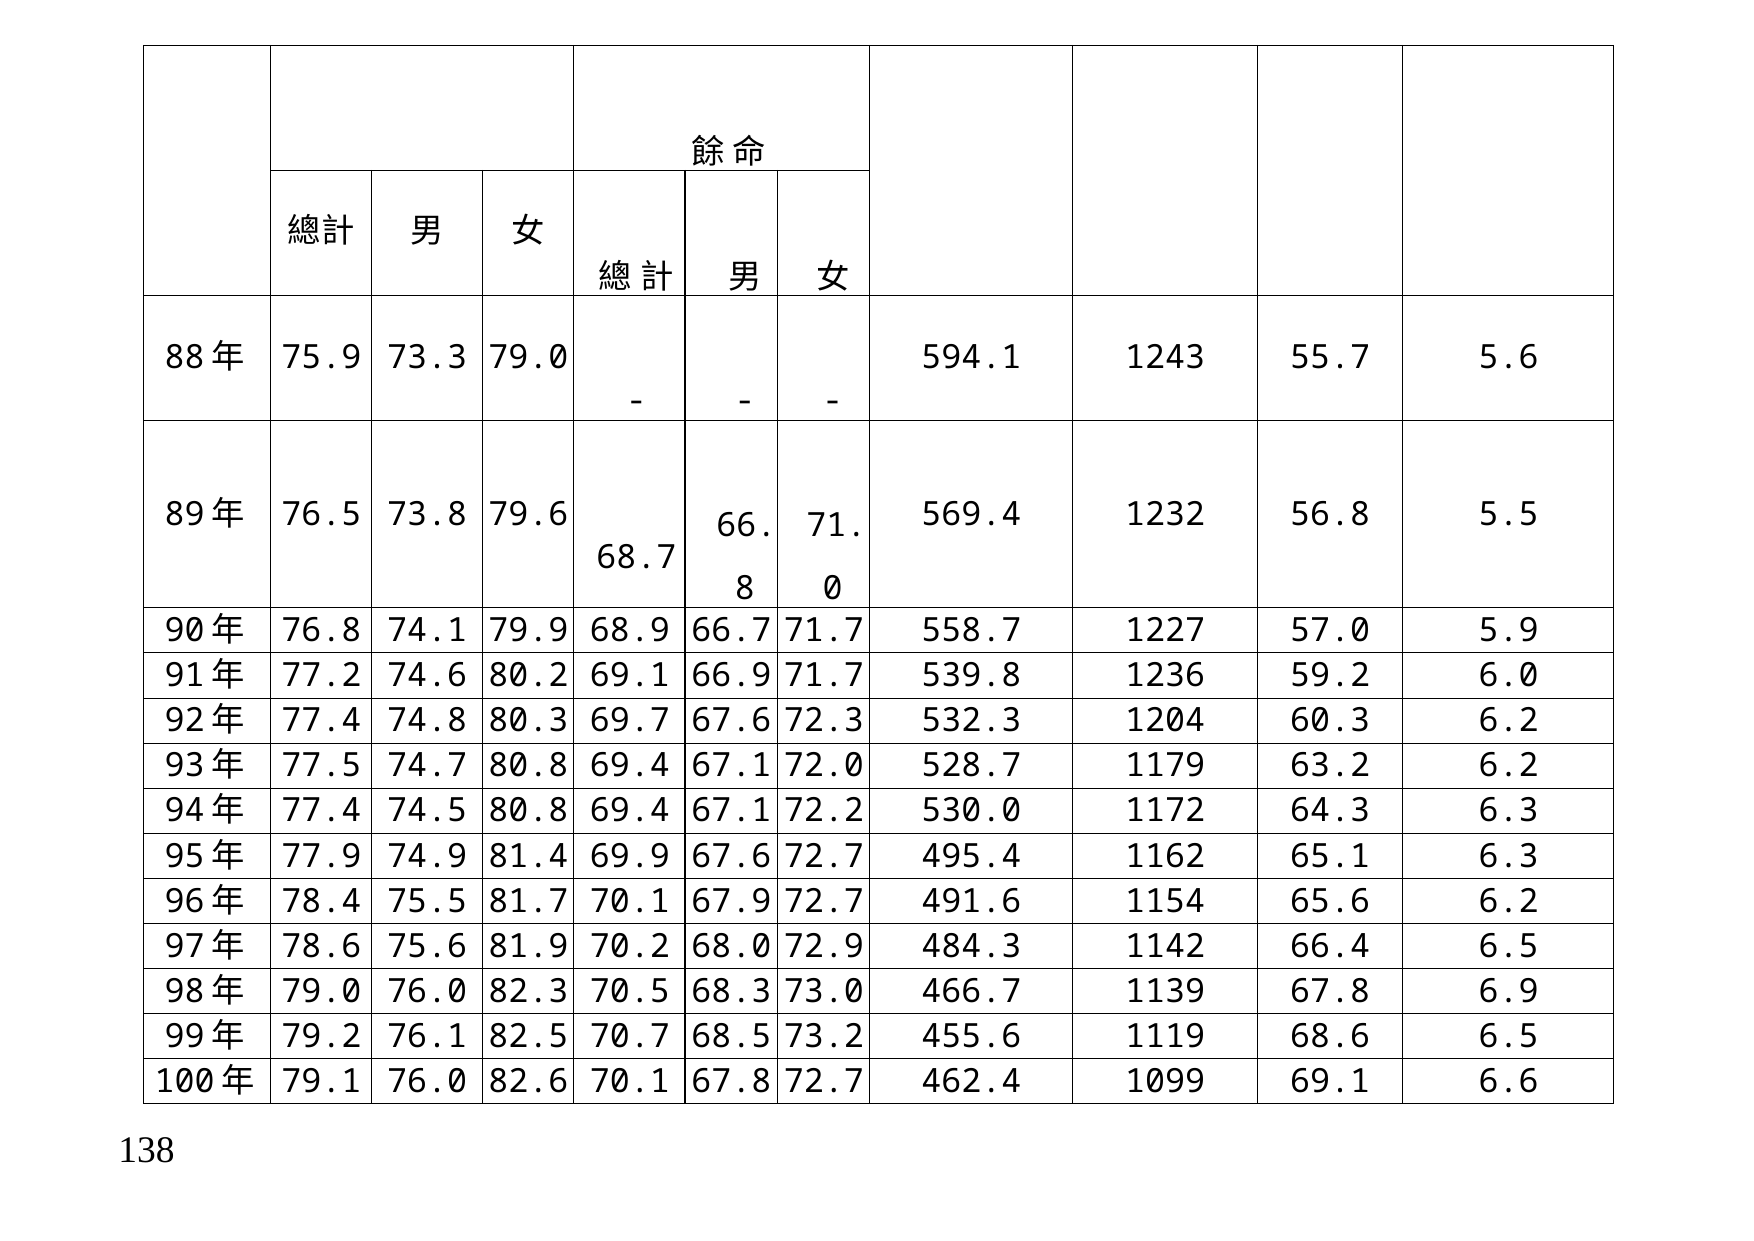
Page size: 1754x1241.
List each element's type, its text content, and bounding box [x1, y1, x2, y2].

table_header [1403, 46, 1613, 295]
table_cell 530.0 [870, 789, 1072, 833]
table_cell 6.2 [1403, 744, 1613, 788]
table_cell 90年 [144, 608, 270, 652]
table_cell 6.0 [1403, 653, 1613, 697]
table_cell - [686, 296, 777, 420]
table_cell 539.8 [870, 653, 1072, 697]
table_cell 1119 [1073, 1014, 1257, 1058]
table_cell 1227 [1073, 608, 1257, 652]
table_cell 63.2 [1258, 744, 1402, 788]
table_cell 77.2 [271, 653, 371, 697]
table_cell 77.5 [271, 744, 371, 788]
table_cell 72.7 [778, 1059, 869, 1103]
table_cell 73.0 [778, 969, 869, 1013]
table_cell 70.1 [574, 1059, 684, 1103]
table_cell 82.3 [483, 969, 573, 1013]
table_cell 6.3 [1403, 789, 1613, 833]
table_cell 55.7 [1258, 296, 1402, 420]
table_cell 1099 [1073, 1059, 1257, 1103]
table_cell 80.2 [483, 653, 573, 697]
table_cell 76.1 [372, 1014, 482, 1058]
table_cell 72.2 [778, 789, 869, 833]
table_cell 99年 [144, 1014, 270, 1058]
table_cell 79.0 [483, 296, 573, 420]
table_cell 77.4 [271, 789, 371, 833]
table_cell 1142 [1073, 924, 1257, 968]
table_cell 72.3 [778, 699, 869, 742]
table_cell 69.4 [574, 744, 684, 788]
table_cell 74.9 [372, 834, 482, 878]
table_cell 76.0 [372, 969, 482, 1013]
table_cell 5.6 [1403, 296, 1613, 420]
table_cell 66.7 [686, 608, 777, 652]
table_cell 72.7 [778, 834, 869, 878]
table_cell 1139 [1073, 969, 1257, 1013]
table_cell 68.0 [686, 924, 777, 968]
table_cell 484.3 [870, 924, 1072, 968]
table_cell 67.8 [1258, 969, 1402, 1013]
table_cell 79.0 [271, 969, 371, 1013]
table_cell 67.6 [686, 699, 777, 742]
table_cell 6.6 [1403, 1059, 1613, 1103]
table_cell 65.6 [1258, 879, 1402, 923]
table_cell 80.8 [483, 744, 573, 788]
table_cell 1232 [1073, 421, 1257, 607]
table_cell - [574, 296, 684, 420]
table_cell 89年 [144, 421, 270, 607]
table_cell 93年 [144, 744, 270, 788]
table_cell 81.7 [483, 879, 573, 923]
table_cell 66.4 [1258, 924, 1402, 968]
table_cell 75.9 [271, 296, 371, 420]
table_header [1073, 46, 1257, 295]
table_cell 532.3 [870, 699, 1072, 742]
table_cell 67.6 [686, 834, 777, 878]
table_cell 91年 [144, 653, 270, 697]
table_cell 68.9 [574, 608, 684, 652]
table_cell 66.8 [686, 421, 777, 607]
table_cell 76.0 [372, 1059, 482, 1103]
table_cell 6.2 [1403, 879, 1613, 923]
table_cell 73.8 [372, 421, 482, 607]
table_cell 79.2 [271, 1014, 371, 1058]
table_cell 71.7 [778, 608, 869, 652]
table_cell 6.3 [1403, 834, 1613, 878]
table_cell 男 [686, 171, 777, 295]
table_cell 81.9 [483, 924, 573, 968]
table_cell 96年 [144, 879, 270, 923]
table_cell 78.6 [271, 924, 371, 968]
table_cell 56.8 [1258, 421, 1402, 607]
table_cell 67.1 [686, 744, 777, 788]
table_cell 528.7 [870, 744, 1072, 788]
table_cell 1154 [1073, 879, 1257, 923]
table_cell 75.5 [372, 879, 482, 923]
table_cell 491.6 [870, 879, 1072, 923]
table_cell 76.8 [271, 608, 371, 652]
table_cell 594.1 [870, 296, 1072, 420]
table_cell 69.9 [574, 834, 684, 878]
table_cell 72.0 [778, 744, 869, 788]
table_cell 95年 [144, 834, 270, 878]
table_cell 79.1 [271, 1059, 371, 1103]
table_cell 78.4 [271, 879, 371, 923]
table_cell 1162 [1073, 834, 1257, 878]
table_header [144, 46, 270, 295]
table_cell 74.1 [372, 608, 482, 652]
table_cell 70.5 [574, 969, 684, 1013]
table_cell - [778, 296, 869, 420]
table_cell 67.1 [686, 789, 777, 833]
table_cell 79.6 [483, 421, 573, 607]
table_header [271, 46, 573, 170]
table_cell 57.0 [1258, 608, 1402, 652]
table_cell 71.7 [778, 653, 869, 697]
table_cell 97年 [144, 924, 270, 968]
table_cell 80.8 [483, 789, 573, 833]
table_cell 69.1 [1258, 1059, 1402, 1103]
table_cell 68.3 [686, 969, 777, 1013]
table_cell 70.7 [574, 1014, 684, 1058]
table_header 餘命 [574, 46, 869, 170]
table_cell 76.5 [271, 421, 371, 607]
table_cell 6.5 [1403, 924, 1613, 968]
table_cell 72.9 [778, 924, 869, 968]
table_cell 77.9 [271, 834, 371, 878]
table_cell 1179 [1073, 744, 1257, 788]
table_cell 466.7 [870, 969, 1072, 1013]
table_cell 6.9 [1403, 969, 1613, 1013]
table_cell 92年 [144, 699, 270, 742]
table_cell 68.7 [574, 421, 684, 607]
table_cell 569.4 [870, 421, 1072, 607]
table_cell 69.1 [574, 653, 684, 697]
table_cell 女 [483, 171, 573, 295]
table_cell 1172 [1073, 789, 1257, 833]
table_cell 1236 [1073, 653, 1257, 697]
table_cell 82.5 [483, 1014, 573, 1058]
table_cell 72.7 [778, 879, 869, 923]
table_cell 68.5 [686, 1014, 777, 1058]
table_cell 68.6 [1258, 1014, 1402, 1058]
table_cell 總計 [574, 171, 684, 295]
table_cell 98年 [144, 969, 270, 1013]
table_cell 女 [778, 171, 869, 295]
table_cell 64.3 [1258, 789, 1402, 833]
table_cell 70.1 [574, 879, 684, 923]
table_cell 1243 [1073, 296, 1257, 420]
table_cell 74.6 [372, 653, 482, 697]
table_cell 71.0 [778, 421, 869, 607]
table_cell 88年 [144, 296, 270, 420]
table_cell 6.2 [1403, 699, 1613, 742]
table_cell 94年 [144, 789, 270, 833]
table_cell 69.4 [574, 789, 684, 833]
table_cell 73.2 [778, 1014, 869, 1058]
table_cell 1204 [1073, 699, 1257, 742]
table_cell 67.9 [686, 879, 777, 923]
table_header [870, 46, 1072, 295]
table_cell 66.9 [686, 653, 777, 697]
table_cell 73.3 [372, 296, 482, 420]
table_cell 65.1 [1258, 834, 1402, 878]
table_cell 77.4 [271, 699, 371, 742]
table_cell 74.5 [372, 789, 482, 833]
table_cell 80.3 [483, 699, 573, 742]
table_cell 82.6 [483, 1059, 573, 1103]
table_cell 60.3 [1258, 699, 1402, 742]
table_cell 67.8 [686, 1059, 777, 1103]
table_cell 100年 [144, 1059, 270, 1103]
table_header [1258, 46, 1402, 295]
table_cell 75.6 [372, 924, 482, 968]
table_cell 74.7 [372, 744, 482, 788]
table_cell 455.6 [870, 1014, 1072, 1058]
table_cell 6.5 [1403, 1014, 1613, 1058]
table_cell 59.2 [1258, 653, 1402, 697]
table_cell 558.7 [870, 608, 1072, 652]
table_cell 495.4 [870, 834, 1072, 878]
table_cell 462.4 [870, 1059, 1072, 1103]
table_cell 74.8 [372, 699, 482, 742]
table_cell 5.5 [1403, 421, 1613, 607]
table_cell 70.2 [574, 924, 684, 968]
table_cell 79.9 [483, 608, 573, 652]
table_cell 81.4 [483, 834, 573, 878]
table_cell 69.7 [574, 699, 684, 742]
table_cell 5.9 [1403, 608, 1613, 652]
table_cell 男 [372, 171, 482, 295]
table_cell 總計 [271, 171, 371, 295]
